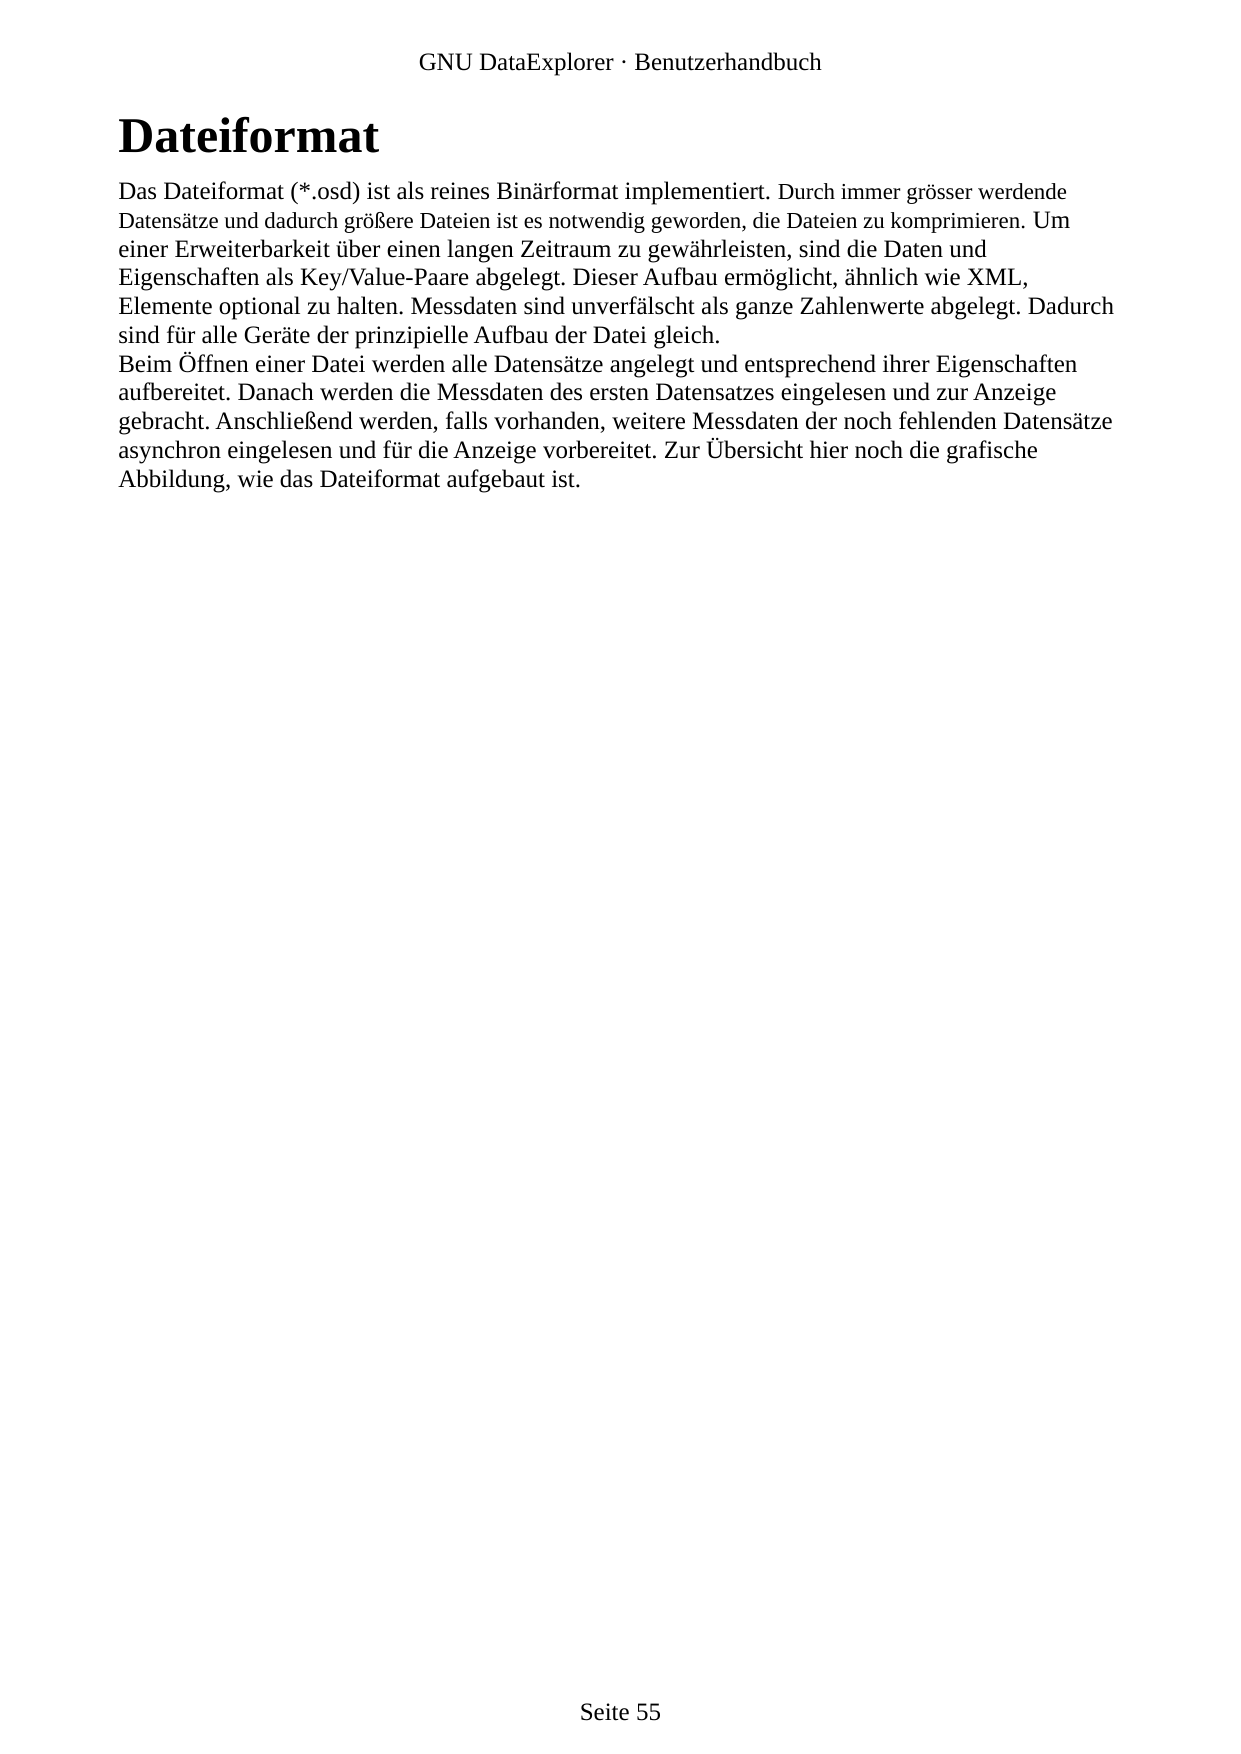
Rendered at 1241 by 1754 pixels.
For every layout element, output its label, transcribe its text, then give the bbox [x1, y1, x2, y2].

text Das Dateiformat (*.osd) ist als reines Binärformat implementiert. Durch immer grösser werdende Datensätze und dadurch größere Dateien ist es notwendig geworden, die Dateien zu komprimieren. Um einer Erweiterbarkeit über einen langen Zeitraum zu gewährleisten, sind die Daten und Eigenschaften als Key/Value-Paare abgelegt. Dieser Aufbau ermöglicht, ähnlich wie XML, Elemente optional zu halten. Messdaten sind unverfälscht als ganze Zahlenwerte abgelegt. Dadurch sind für alle Geräte der prinzipielle Aufbau der Datei gleich. Beim Öffnen einer Datei werden alle Datensätze angelegt und entsprechend ihrer Eigenschaften aufbereitet. Danach werden die Messdaten des ersten Datensatzes eingelesen und zur Anzeige gebracht. Anschließend werden, falls vorhanden, weitere Messdaten der noch fehlenden Datensätze asynchron eingelesen und für die Anzeige vorbereitet. Zur Übersicht hier noch die grafische Abbildung, wie das Dateiformat aufgebaut ist. [118, 176, 1122, 492]
subtitle Dateiformat [118, 106, 1122, 164]
